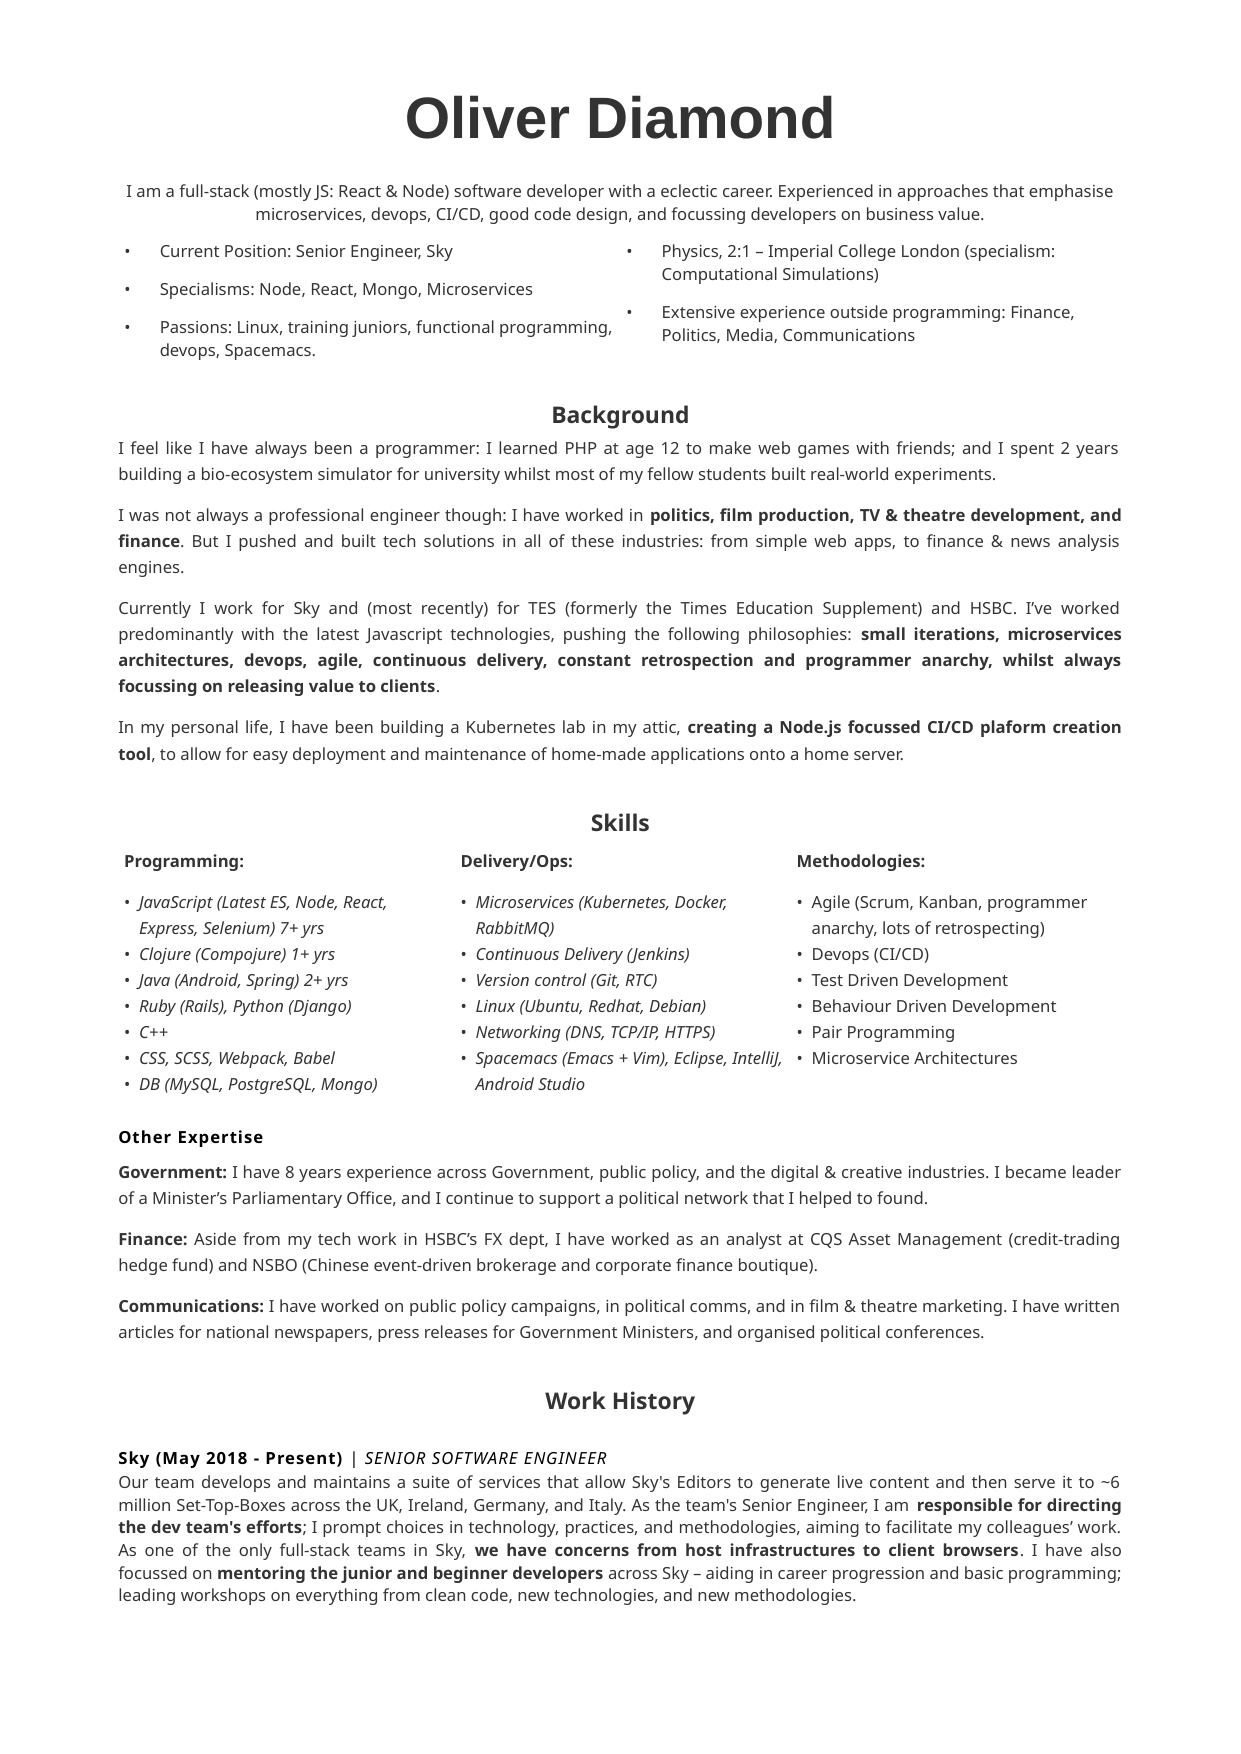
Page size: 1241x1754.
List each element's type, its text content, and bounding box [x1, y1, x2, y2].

list Specialisms: Node, React, Mongo, Microservices [124, 278, 620, 300]
text I am a full-stack (mostly JS: React & Node) software developer with a eclectic career. Experienced in approaches that emphasise microservices, devops, CI/CD, good code design, and focussing developers on business value. [118, 179, 1122, 225]
table_header Delivery/Ops: Microservices (Kubernetes, Docker, RabbitMQ) Continuous Delivery (Jenkins) Version control (Git, RTC) Linux (Ubuntu, Redhat, Debian) Networking (DNS, TCP/IP, HTTPS) Spacemacs (Emacs + Vim), Eclipse, IntelliJ, Android Studio [455, 844, 791, 1107]
title Oliver Diamond [118, 84, 1122, 151]
list Passions: Linux, training juniors, functional programming, devops, Spacemacs. [124, 315, 620, 361]
table_header Programming: JavaScript (Latest ES, Node, React, Express, Selenium) 7+ yrs Clojure (Compojure) 1+ yrs Java (Android, Spring) 2+ yrs Ruby (Rails), Python (Django) C++ CSS, SCSS, Webpack, Babel DB (MySQL, PostgreSQL, Mongo) [118, 844, 454, 1107]
subtitle Other Expertise [118, 1126, 1122, 1148]
subtitle Background [118, 399, 1122, 431]
list Current Position: Senior Engineer, Sky [124, 240, 620, 263]
text Government: I have 8 years experience across Government, public policy, and the digital & creative industries. I became leader of a Minister’s Parliamentary Office, and I continue to support a political network that I helped to found. [118, 1160, 1122, 1209]
table_header Methodologies: Agile (Scrum, Kanban, programmer anarchy, lots of retrospecting) Devops (CI/CD) Test Driven Development Behaviour Driven Development Pair Programming Microservice Architectures [791, 844, 1122, 1107]
subtitle Work History [118, 1385, 1122, 1416]
list Physics, 2:1 – Imperial College London (specialism: Computational Simulations) [626, 240, 1122, 285]
list Extensive experience outside programming: Finance, Politics, Media, Communications [626, 300, 1122, 346]
text Communications: I have worked on public policy campaigns, in political comms, and in film & theatre marketing. I have written articles for national newspapers, press releases for Government Ministers, and organised political conferences. [118, 1294, 1122, 1343]
text In my personal life, I have been building a Kubernetes lab in my attic, creating a Node.js focussed CI/CD plaform creation tool, to allow for easy deployment and maintenance of home-made applications onto a home server. [118, 716, 1122, 765]
subtitle Sky (May 2018 - Present) | SENIOR SOFTWARE ENGINEER [118, 1446, 1122, 1469]
subtitle Skills [118, 807, 1122, 838]
text I was not always a professional engineer though: I have worked in politics, film production, TV & theatre development, and finance. But I pushed and built tech solutions in all of these industries: from simple web apps, to finance & news analysis engines. [118, 504, 1122, 578]
text Our team develops and maintains a suite of services that allow Sky's Editors to generate live content and then serve it to ~6 million Set-Top-Boxes across the UK, Ireland, Germany, and Italy. As the team's Senior Engineer, I am responsible for directing the dev team's efforts; I prompt choices in technology, practices, and methodologies, aiming to facilitate my colleagues’ work. As one of the only full-stack teams in Sky, we have concerns from host infrastructures to client browsers. I have also focussed on mentoring the junior and beginner developers across Sky – aiding in career progression and basic programming; leading workshops on everything from clean code, new technologies, and new methodologies. [118, 1470, 1122, 1607]
text Currently I work for Sky and (most recently) for TES (formerly the Times Education Supplement) and HSBC. I’ve worked predominantly with the latest Javascript technologies, pushing the following philosophies: small iterations, microservices architectures, devops, agile, continuous delivery, constant retrospection and programmer anarchy, whilst always focussing on releasing value to clients. [118, 597, 1122, 698]
text Finance: Aside from my tech work in HSBC’s FX dept, I have worked as an analyst at CQS Asset Management (credit-trading hedge fund) and NSBO (Chinese event-driven brokerage and corporate finance boutique). [118, 1227, 1122, 1276]
text I feel like I have always been a programmer: I learned PHP at age 12 to make web games with friends; and I spent 2 years building a bio-ecosystem simulator for university whilst most of my fellow students built real-world experiments. [118, 437, 1122, 485]
